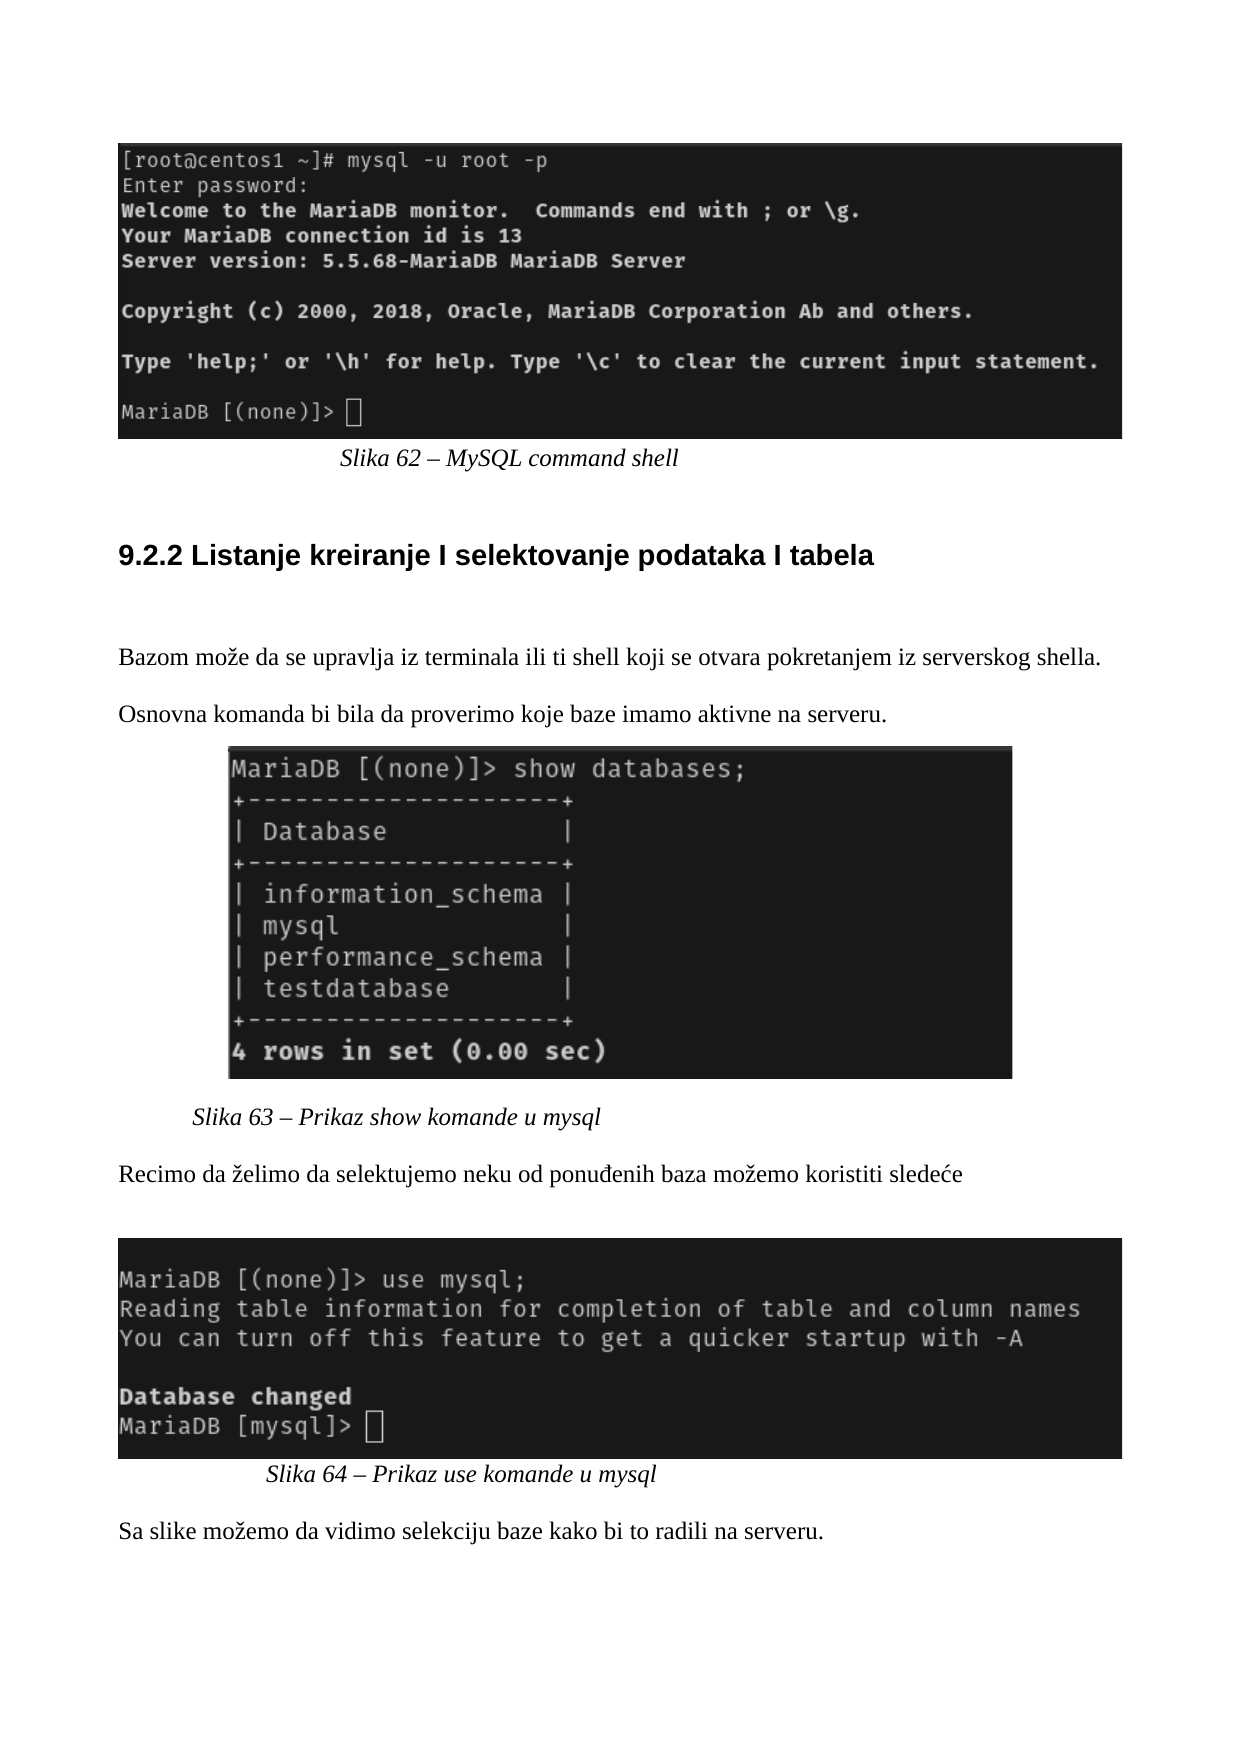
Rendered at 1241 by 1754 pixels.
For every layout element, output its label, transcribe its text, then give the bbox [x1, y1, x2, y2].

text Sa slike možemo da vidimo selekciju baze kako bi to radili na serveru. [118, 1516, 1122, 1545]
picture [118, 1238, 1123, 1459]
subtitle 9.2.2 Listanje kreiranje I selektovanje podataka I tabela [118, 538, 1122, 572]
picture [118, 143, 1123, 439]
text Slika 64 – Prikaz use komande u mysql [118, 1459, 1122, 1487]
text Bazom može da se upravlja iz terminala ili ti shell koji se otvara pokretanjem iz serverskog shella. [118, 642, 1122, 671]
text [118, 1217, 1122, 1238]
text [118, 118, 1122, 143]
picture [227, 746, 1013, 1079]
text Slika 62 – MySQL command shell [118, 439, 1122, 472]
text Recimo da želimo da selektujemo neku od ponuđenih baza možemo koristiti sledeće [118, 1159, 1122, 1188]
text Osnovna komanda bi bila da proverimo koje baze imamo aktivne na serveru. [118, 699, 1122, 728]
text Slika 63 – Prikaz show komande u mysql [118, 1073, 1122, 1131]
